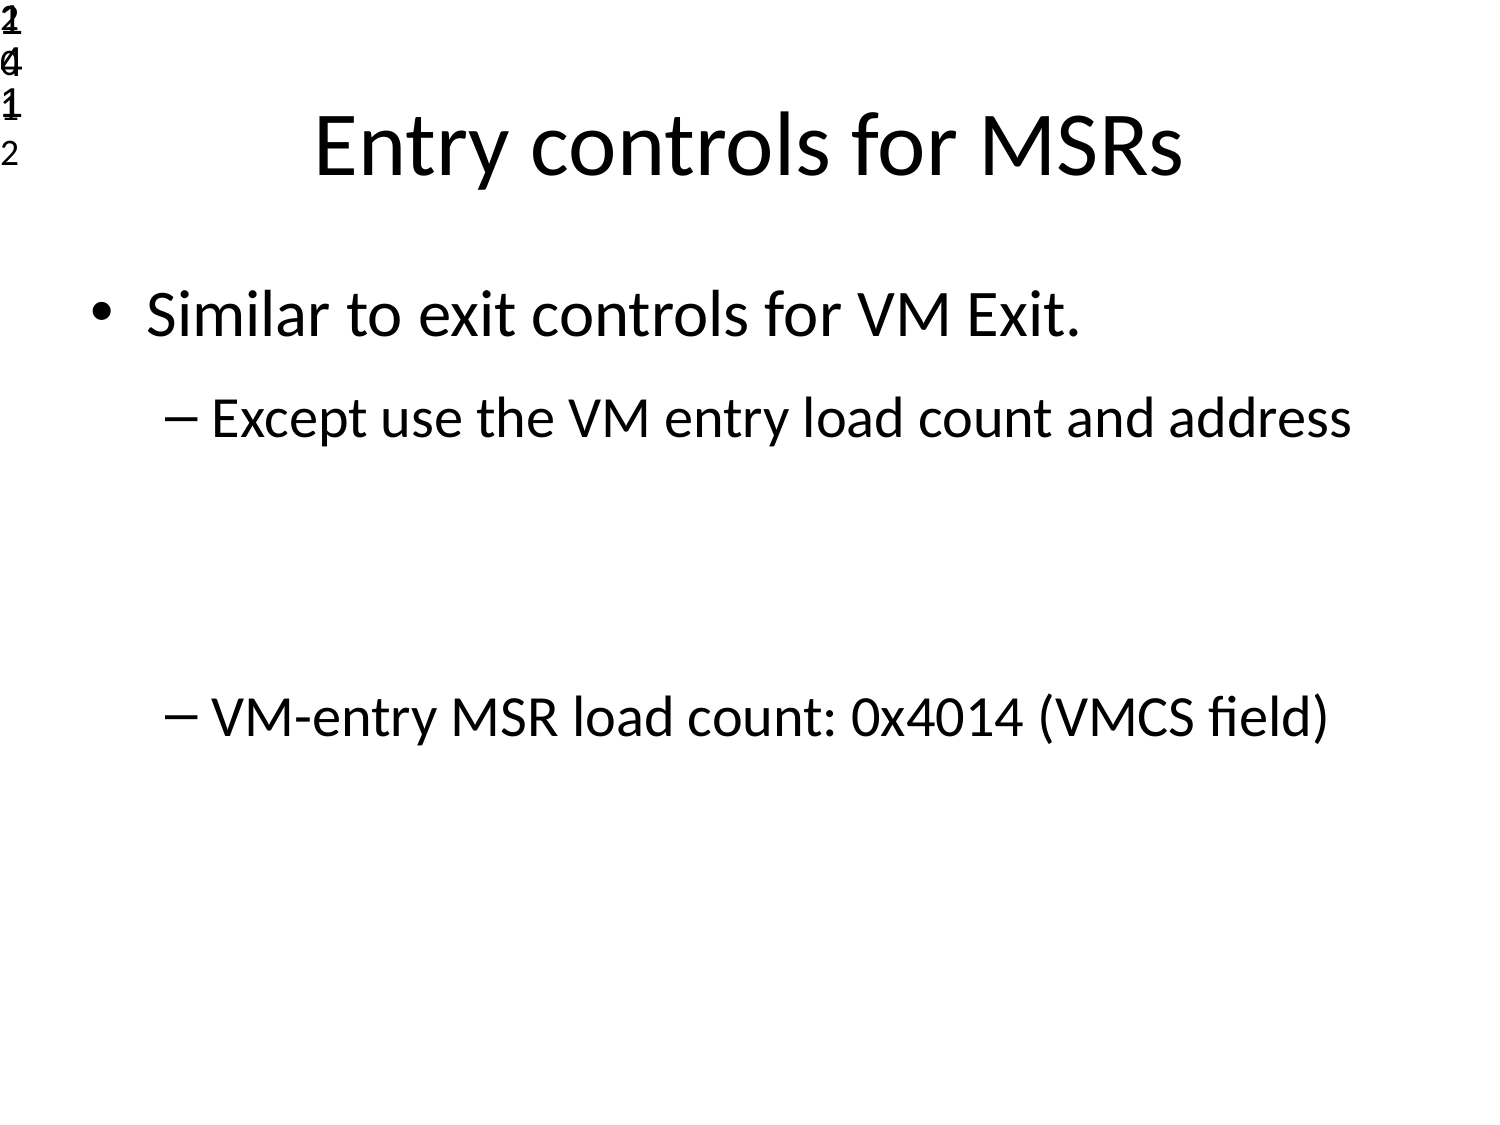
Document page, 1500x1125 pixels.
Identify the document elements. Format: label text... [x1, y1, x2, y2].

title Entry controls for MSRs [75, 45, 1425, 233]
list Similar to exit controls for VM Exit. Except use the VM entry load count and address VM-entry MSR load count: 0x4014 (VMCS field) [75, 262, 1425, 1005]
